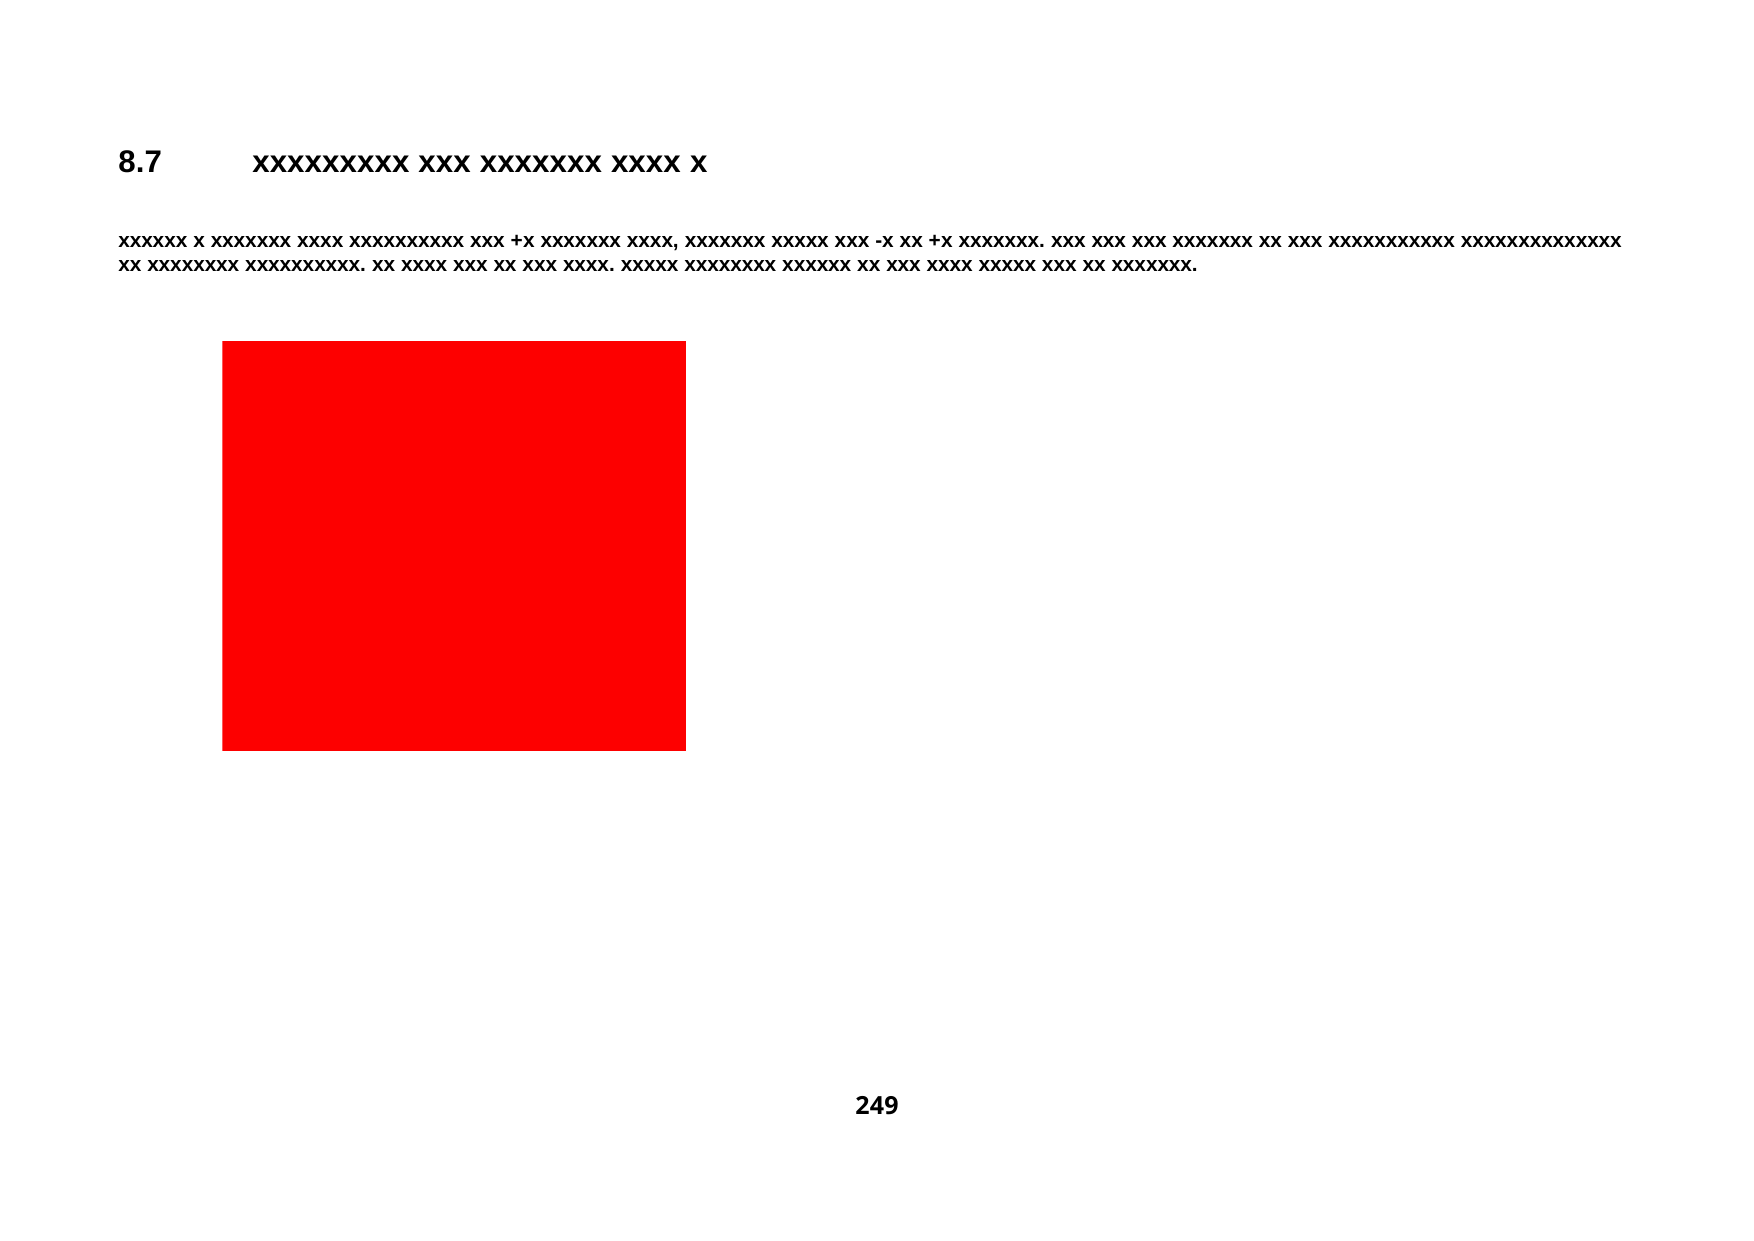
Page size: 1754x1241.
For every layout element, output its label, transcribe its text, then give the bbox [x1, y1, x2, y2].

subtitle xxxxxxxxx xxx xxxxxxx xxxx x [118, 143, 1636, 179]
text xxxxxx x xxxxxxx xxxx xxxxxxxxxx xxx +x xxxxxxx xxxx, xxxxxxx xxxxx xxx -x xx +x xxxxxxx. xxx xxx xxx xxxxxxx xx xxx xxxxxxxxxxx xxxxxxxxxxxxxx xx xxxxxxxx xxxxxxxxxx. xx xxxx xxx xx xxx xxxx. xxxxx xxxxxxxx xxxxxx xx xxx xxxx xxxxx xxx xx xxxxxxx. [118, 228, 1636, 276]
picture [222, 341, 686, 751]
